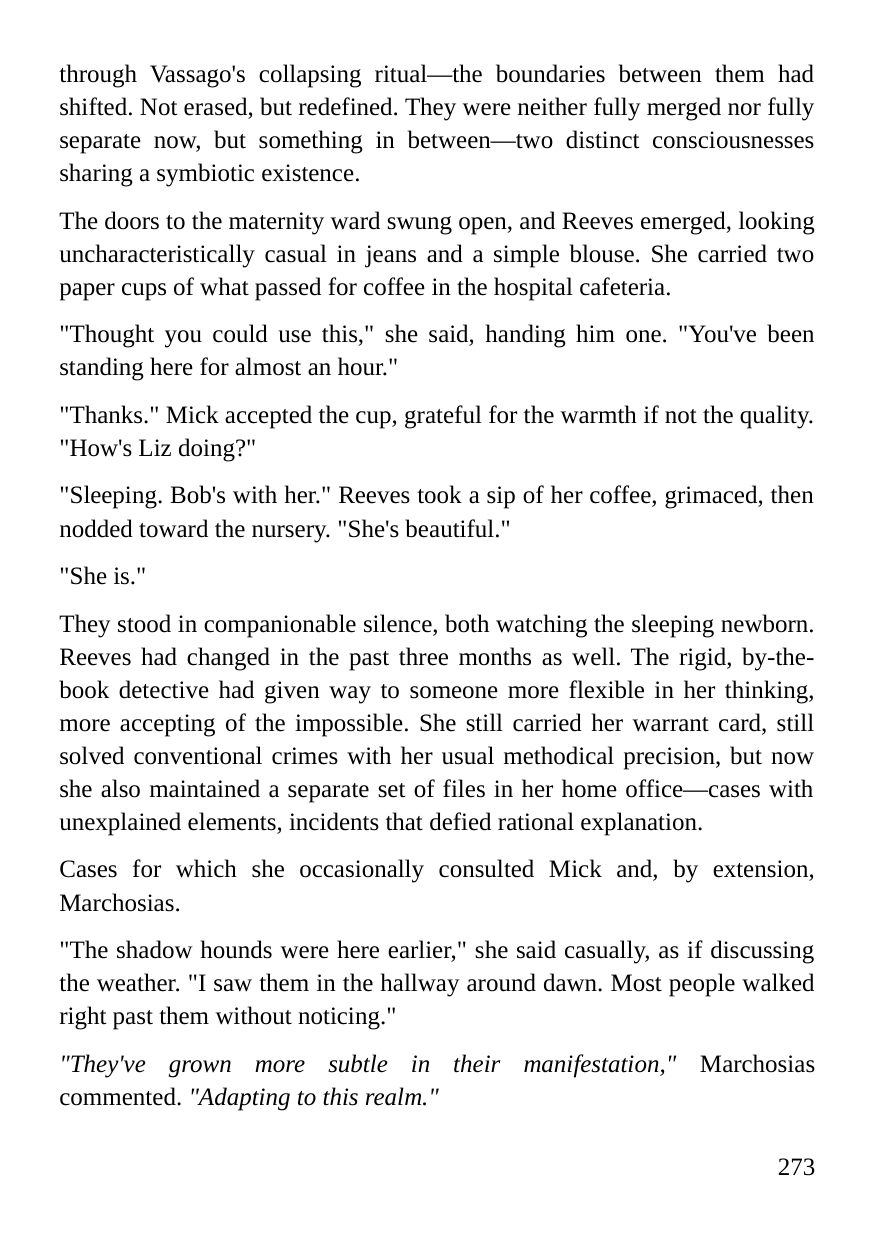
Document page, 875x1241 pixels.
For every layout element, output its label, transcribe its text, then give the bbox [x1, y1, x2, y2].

text "Thanks." Mick accepted the cup, grateful for the warmth if not the quality. "How's Liz doing?" [59, 400, 815, 462]
text They stood in companionable silence, both watching the sleeping newborn. Reeves had changed in the past three months as well. The rigid, by-the-book detective had given way to someone more flexible in her thinking, more accepting of the impossible. She still carried her warrant card, still solved conventional crimes with her usual methodical precision, but now she also maintained a separate set of files in her home office—cases with unexplained elements, incidents that defied rational explanation. [59, 609, 815, 836]
text The doors to the maternity ward swung open, and Reeves emerged, looking uncharacteristically casual in jeans and a simple blouse. She carried two paper cups of what passed for coffee in the hospital cafeteria. [59, 206, 815, 301]
text "The shadow hounds were here earlier," she said casually, as if discussing the weather. "I saw them in the hallway around dawn. Most people walked right past them without noticing." [59, 935, 815, 1030]
text "She is." [59, 561, 815, 590]
text "They've grown more subtle in their manifestation," Marchosias commented. "Adapting to this realm." [59, 1049, 815, 1111]
text "Thought you could use this," she said, handing him one. "You've been standing here for almost an hour." [59, 319, 815, 381]
text Cases for which she occasionally consulted Mick and, by extension, Marchosias. [59, 854, 815, 916]
text "Sleeping. Bob's with her." Reeves took a sip of her coffee, grimaced, then nodded toward the nursery. "She's beautiful." [59, 481, 815, 542]
text through Vassago's collapsing ritual—the boundaries between them had shifted. Not erased, but redefined. They were neither fully merged nor fully separate now, but something in between—two distinct consciousnesses sharing a symbiotic existence. [59, 59, 815, 187]
